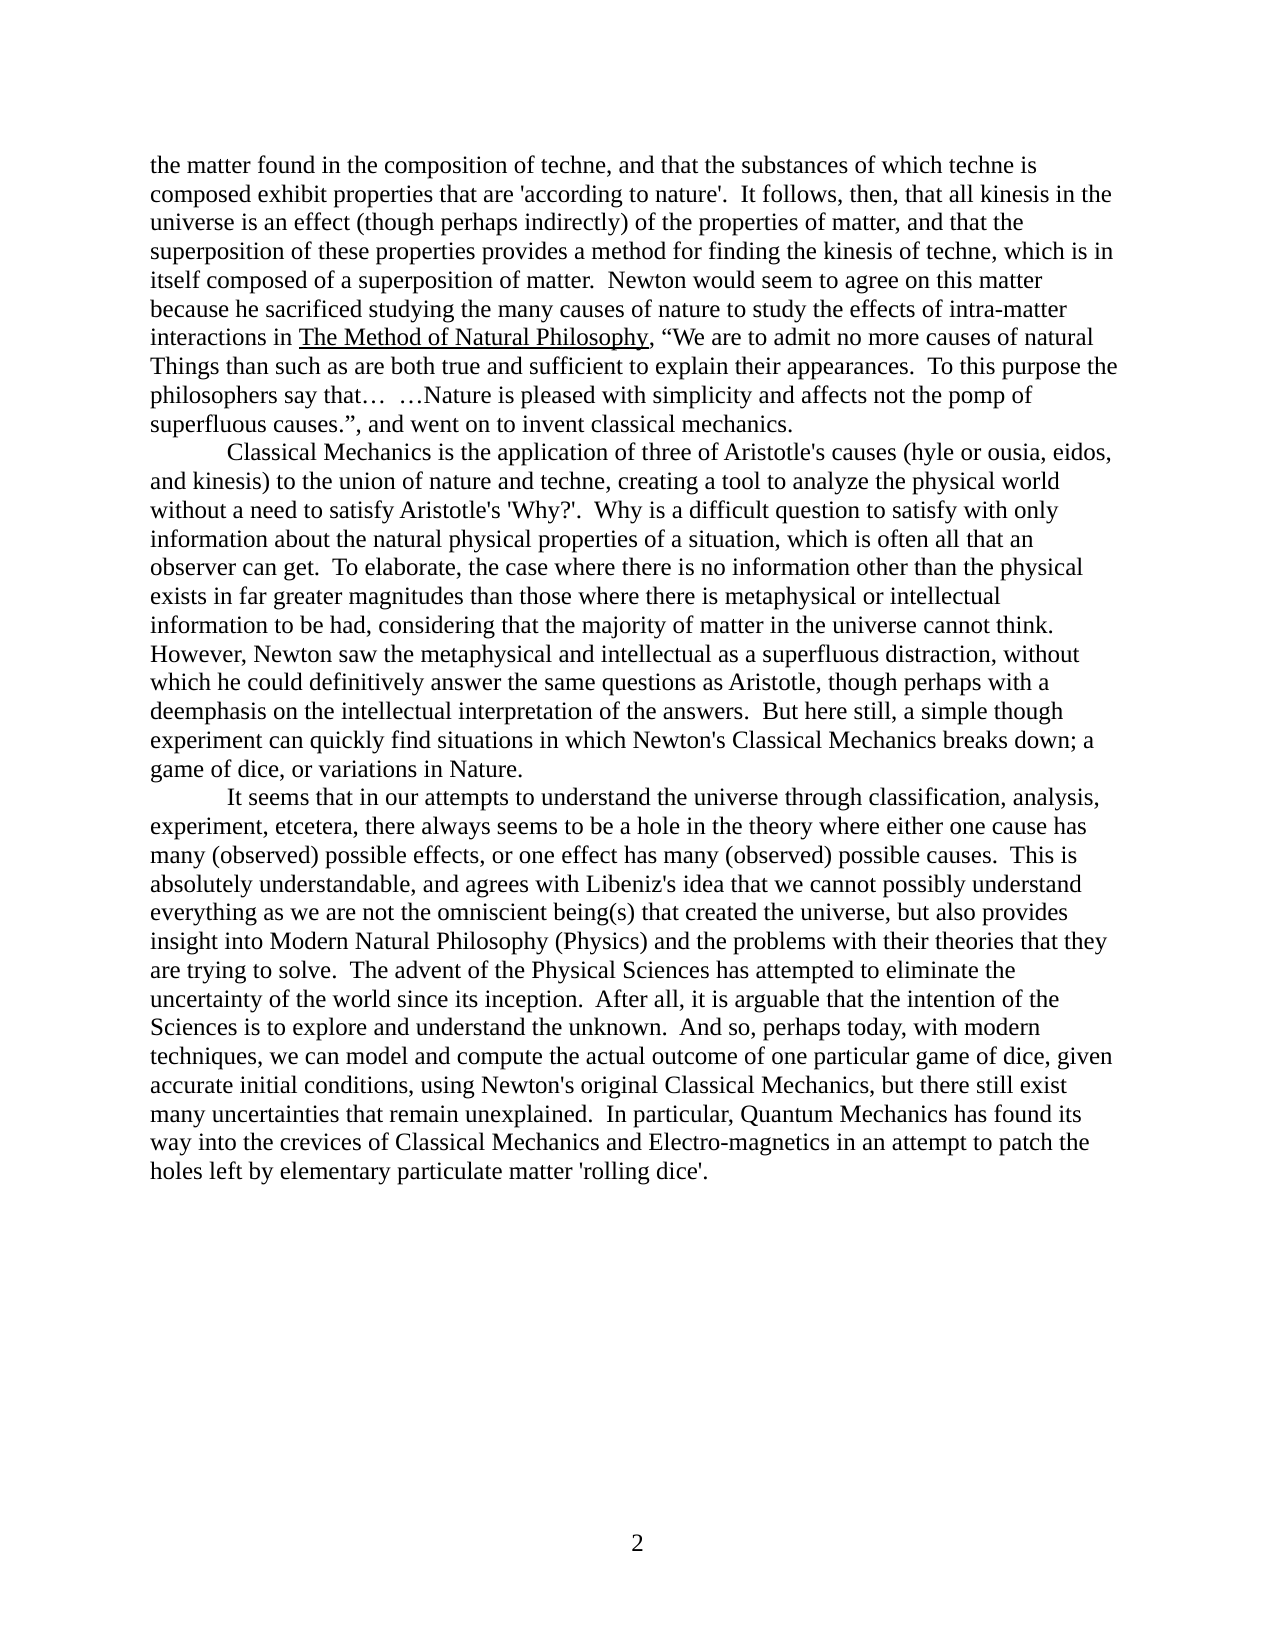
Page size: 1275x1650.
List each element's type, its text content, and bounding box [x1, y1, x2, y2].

text Classical Mechanics is the application of three of Aristotle's causes (hyle or ousia, eidos, and kinesis) to the union of nature and techne, creating a tool to analyze the physical world without a need to satisfy Aristotle's 'Why?'. Why is a difficult question to satisfy with only information about the natural physical properties of a situation, which is often all that an observer can get. To elaborate, the case where there is no information other than the physical exists in far greater magnitudes than those where there is metaphysical or intellectual information to be had, considering that the majority of matter in the universe cannot think. However, Newton saw the metaphysical and intellectual as a superfluous distraction, without which he could definitively answer the same questions as Aristotle, though perhaps with a deemphasis on the intellectual interpretation of the answers. But here still, a simple though experiment can quickly find situations in which Newton's Classical Mechanics breaks down; a game of dice, or variations in Nature. [150, 437, 1125, 782]
text It seems that in our attempts to understand the universe through classification, analysis, experiment, etcetera, there always seems to be a hole in the theory where either one cause has many (observed) possible effects, or one effect has many (observed) possible causes. This is absolutely understandable, and agrees with Libeniz's idea that we cannot possibly understand everything as we are not the omniscient being(s) that created the universe, but also provides insight into Modern Natural Philosophy (Physics) and the problems with their theories that they are trying to solve. The advent of the Physical Sciences has attempted to eliminate the uncertainty of the world since its inception. After all, it is arguable that the intention of the Sciences is to explore and understand the unknown. And so, perhaps today, with modern techniques, we can model and compute the actual outcome of one particular game of dice, given accurate initial conditions, using Newton's original Classical Mechanics, but there still exist many uncertainties that remain unexplained. In particular, Quantum Mechanics has found its way into the crevices of Classical Mechanics and Electro-magnetics in an attempt to patch the holes left by elementary particulate matter 'rolling dice'. [150, 782, 1125, 1185]
text the matter found in the composition of techne, and that the substances of which techne is composed exhibit properties that are 'according to nature'. It follows, then, that all kinesis in the universe is an effect (though perhaps indirectly) of the properties of matter, and that the superposition of these properties provides a method for finding the kinesis of techne, which is in itself composed of a superposition of matter. Newton would seem to agree on this matter because he sacrificed studying the many causes of nature to study the effects of intra-matter interactions in The Method of Natural Philosophy, “We are to admit no more causes of natural Things than such as are both true and sufficient to explain their appearances. To this purpose the philosophers say that… …Nature is pleased with simplicity and affects not the pomp of superfluous causes.”, and went on to invent classical mechanics. [150, 150, 1125, 437]
